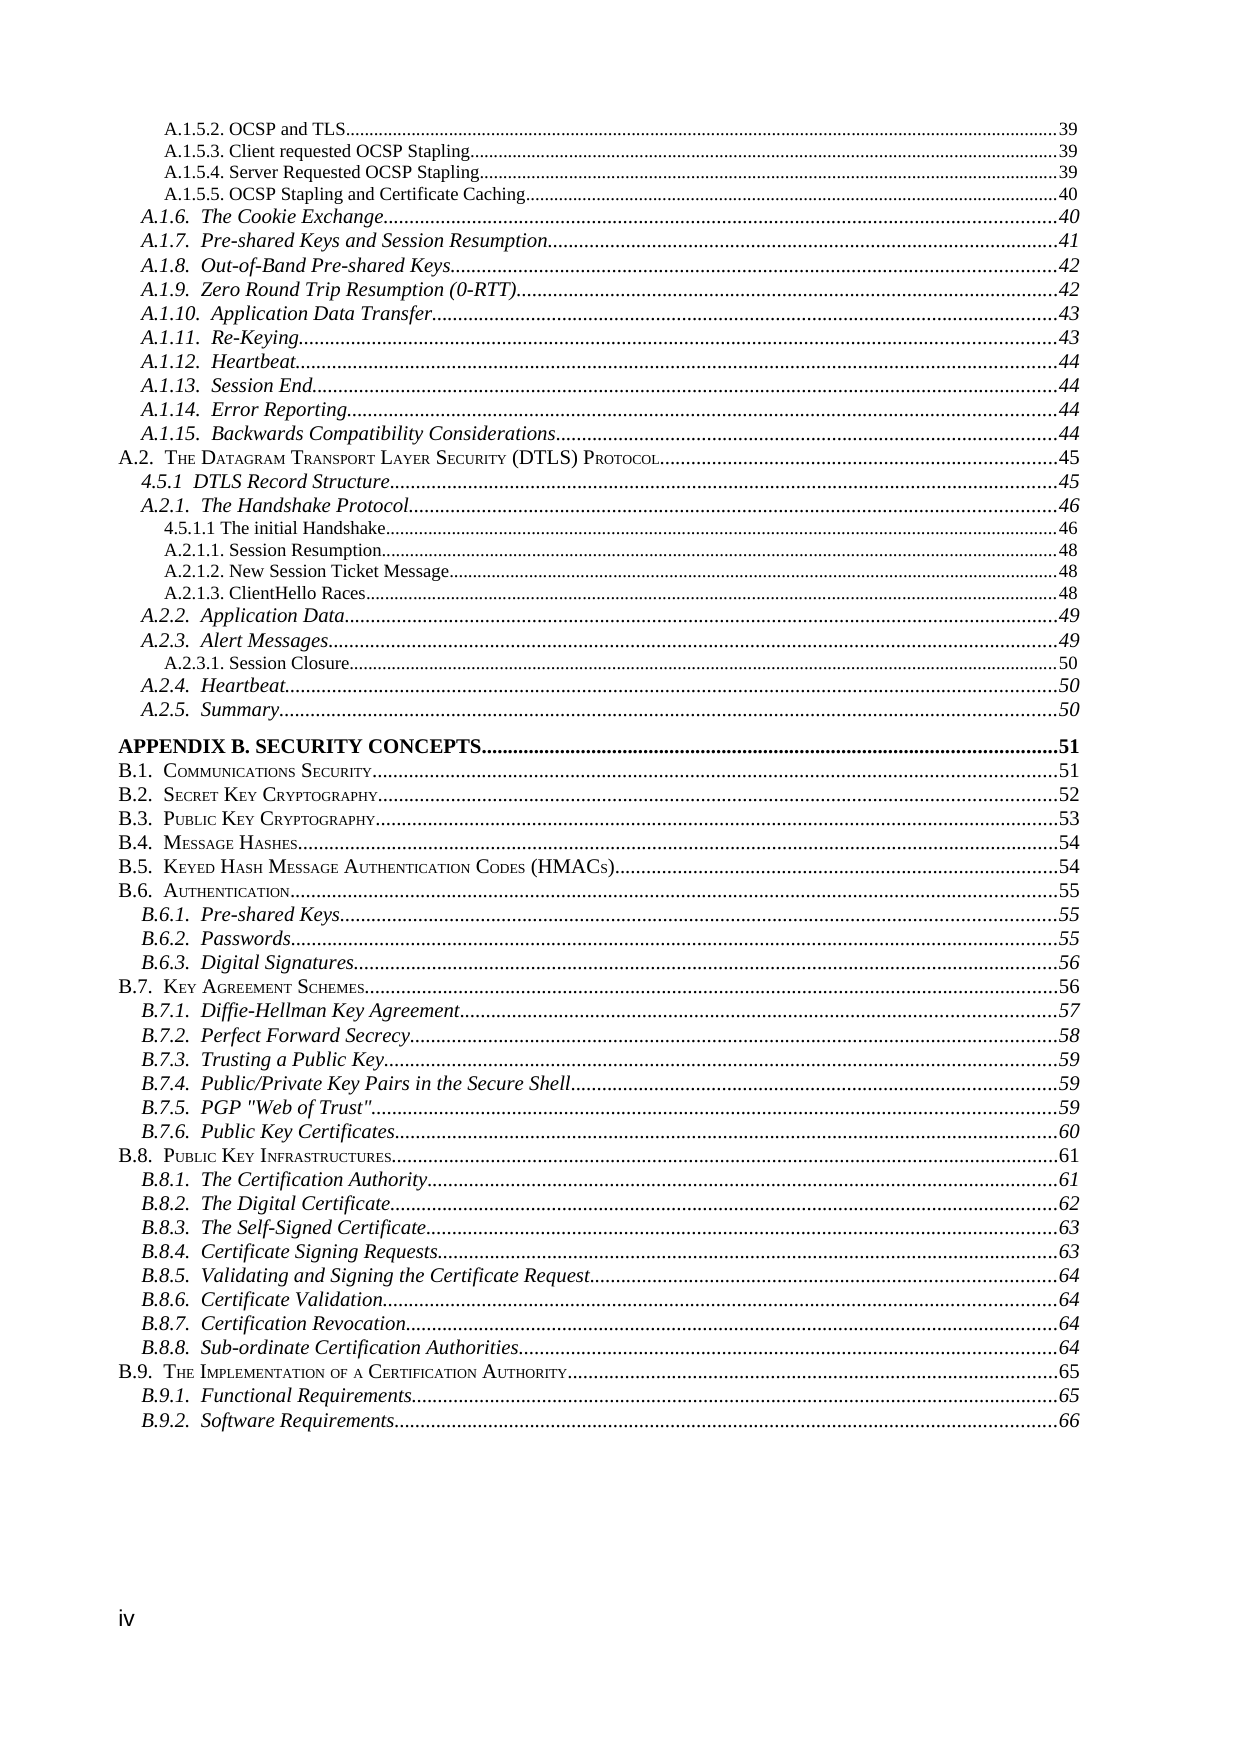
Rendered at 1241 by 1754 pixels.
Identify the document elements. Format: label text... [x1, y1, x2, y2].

text A.1.6. The Cookie Exchange 40 [141, 204, 1122, 228]
text A.1.5.4. Server Requested OCSP Stapling 39 [164, 161, 1122, 183]
text A.1.15. Backwards Compatibility Considerations 44 [141, 421, 1122, 445]
text A.1.5.2. OCSP and TLS 39 [164, 118, 1122, 140]
text B.8.5. Validating and Signing the Certificate Request 64 [141, 1263, 1122, 1287]
text A.1.13. Session End 44 [141, 373, 1122, 397]
text B.8.8. Sub-ordinate Certification Authorities 64 [141, 1335, 1122, 1359]
text B.7.3. Trusting a Public Key 59 [141, 1047, 1122, 1071]
text A.1.9. Zero Round Trip Resumption (0-RTT) 42 [141, 277, 1122, 301]
text B.7.2. Perfect Forward Secrecy 58 [141, 1022, 1122, 1047]
text B.7. Key Agreement Schemes 56 [118, 974, 1122, 998]
text B.3. Public Key Cryptography 53 [118, 806, 1122, 830]
text A.2.4. Heartbeat 50 [141, 673, 1122, 697]
text B.9.2. Software Requirements 66 [141, 1407, 1122, 1432]
text A.1.11. Re-Keying 43 [141, 325, 1122, 349]
text A.2.3. Alert Messages 49 [141, 627, 1122, 652]
text A.1.10. Application Data Transfer 43 [141, 301, 1122, 325]
text A.1.5.3. Client requested OCSP Stapling 39 [164, 140, 1122, 161]
text 4.5.1 DTLS Record Structure 45 [141, 469, 1122, 493]
text B.7.6. Public Key Certificates 60 [141, 1119, 1122, 1143]
text B.8.3. The Self-Signed Certificate 63 [141, 1215, 1122, 1239]
text A.1.14. Error Reporting 44 [141, 397, 1122, 421]
text A.2.1. The Handshake Protocol 46 [141, 493, 1122, 517]
text B.7.4. Public/Private Key Pairs in the Secure Shell 59 [141, 1071, 1122, 1095]
text B.4. Message Hashes 54 [118, 830, 1122, 854]
text B.8. Public Key Infrastructures 61 [118, 1143, 1122, 1167]
text B.9. The Implementation of a Certification Authority 65 [118, 1359, 1122, 1383]
text A.1.7. Pre-shared Keys and Session Resumption 41 [141, 228, 1122, 252]
text A.2.5. Summary 50 [141, 697, 1122, 721]
text A.2. The Datagram Transport Layer Security (DTLS) Protocol 45 [118, 445, 1122, 469]
text A.1.12. Heartbeat 44 [141, 349, 1122, 373]
text B.6.1. Pre-shared Keys 55 [141, 902, 1122, 926]
text B.2. Secret Key Cryptography 52 [118, 782, 1122, 806]
text B.6.3. Digital Signatures 56 [141, 950, 1122, 974]
text A.1.5.5. OCSP Stapling and Certificate Caching 40 [164, 183, 1122, 204]
text B.8.4. Certificate Signing Requests 63 [141, 1239, 1122, 1263]
text B.6. Authentication 55 [118, 878, 1122, 902]
text B.6.2. Passwords 55 [141, 926, 1122, 950]
text B.7.1. Diffie-Hellman Key Agreement 57 [141, 998, 1122, 1022]
text B.8.6. Certificate Validation 64 [141, 1287, 1122, 1311]
text 4.5.1.1 The initial Handshake 46 [164, 517, 1122, 539]
text A.1.8. Out-of-Band Pre-shared Keys 42 [141, 252, 1122, 277]
text A.2.2. Application Data 49 [141, 603, 1122, 627]
text B.1. Communications Security 51 [118, 758, 1122, 782]
text A.2.3.1. Session Closure 50 [164, 652, 1122, 673]
text B.8.2. The Digital Certificate 62 [141, 1191, 1122, 1215]
text A.2.1.2. New Session Ticket Message 48 [164, 560, 1122, 582]
text Appendix B. Security Concepts 51 [118, 734, 1122, 758]
text B.7.5. PGP "Web of Trust" 59 [141, 1095, 1122, 1119]
text B.9.1. Functional Requirements 65 [141, 1383, 1122, 1407]
text B.5. Keyed Hash Message Authentication Codes (HMACs) 54 [118, 854, 1122, 878]
text B.8.1. The Certification Authority 61 [141, 1167, 1122, 1191]
text A.2.1.1. Session Resumption 48 [164, 539, 1122, 560]
text B.8.7. Certification Revocation 64 [141, 1311, 1122, 1335]
text A.2.1.3. ClientHello Races 48 [164, 582, 1122, 603]
